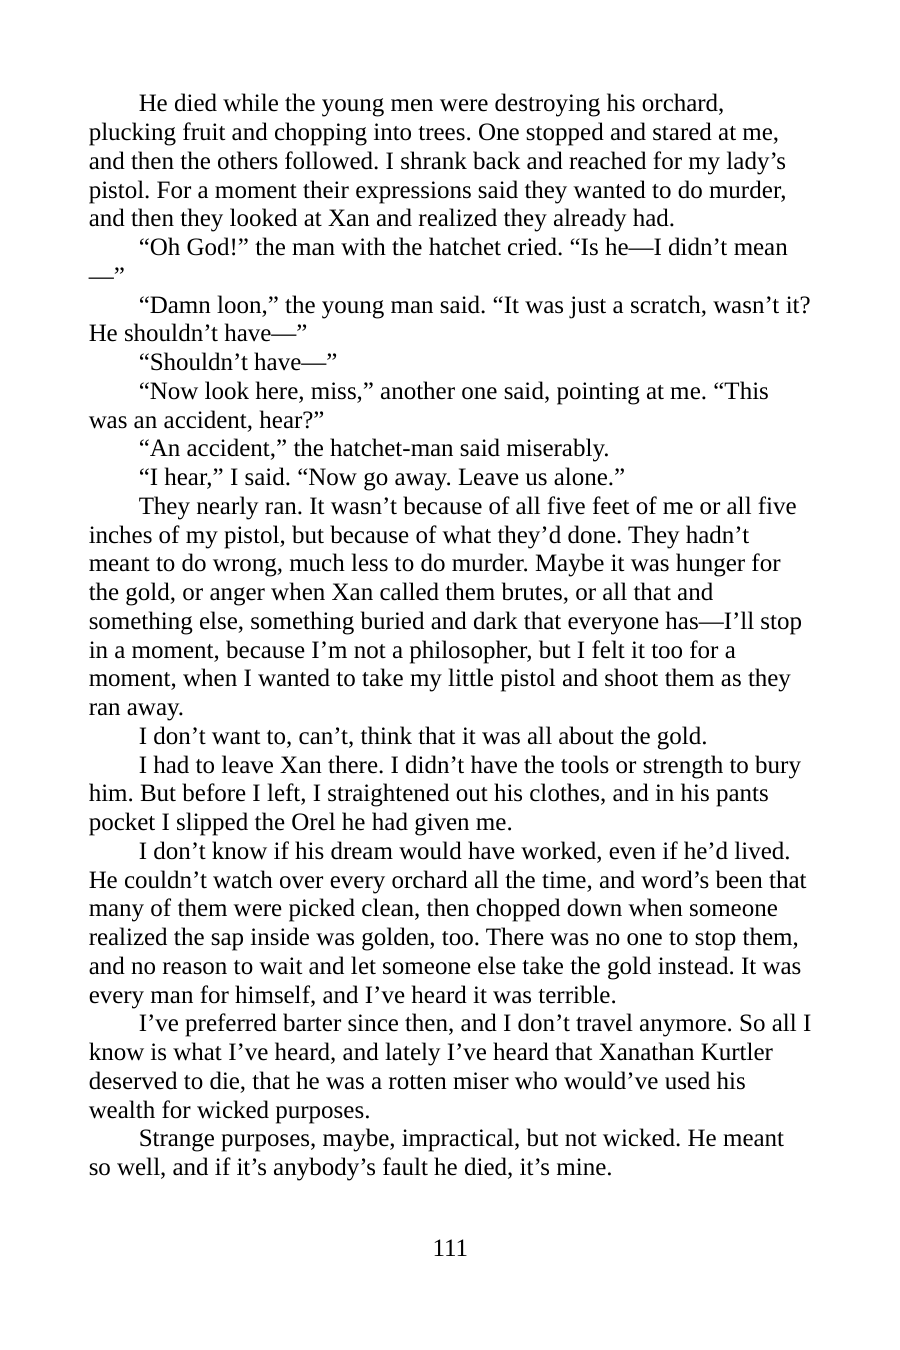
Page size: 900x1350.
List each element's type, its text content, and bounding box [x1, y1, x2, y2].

text “Now look here, miss,” another one said, pointing at me. “This was an accident, hear?” [88, 376, 811, 433]
text Strange purposes, maybe, impractical, but not wicked. He meant so well, and if it’s anybody’s fault he died, it’s mine. [88, 1123, 811, 1181]
text “Damn loon,” the young man said. “It was just a scratch, wasn’t it? He shouldn’t have—” [88, 290, 811, 347]
text “An accident,” the hatchet-man said miserably. [88, 433, 811, 462]
text I had to leave Xan there. I didn’t have the tools or strength to bury him. But before I left, I straightened out his clothes, and in his pants pocket I slipped the Orel he had given me. [88, 750, 811, 836]
text “Oh God!” the man with the hatchet cried. “Is he—I didn’t mean—” [88, 232, 811, 290]
text I don’t know if his dream would have worked, even if he’d lived. He couldn’t watch over every orchard all the time, and word’s been that many of them were picked clean, then chopped down when someone realized the sap inside was golden, too. There was no one to stop them, and no reason to wait and let someone else take the gold instead. It was every man for himself, and I’ve heard it was terrible. [88, 836, 811, 1008]
text They nearly ran. It wasn’t because of all five feet of me or all five inches of my pistol, but because of what they’d done. They hadn’t meant to do wrong, much less to do murder. Maybe it was hunger for the gold, or anger when Xan called them brutes, or all that and something else, something buried and dark that everyone has—I’ll stop in a moment, because I’m not a philosopher, but I felt it too for a moment, when I wanted to take my little pistol and shoot them as they ran away. [88, 491, 811, 721]
text “I hear,” I said. “Now go away. Leave us alone.” [88, 462, 811, 491]
text I don’t want to, can’t, think that it was all about the gold. [88, 721, 811, 750]
text I’ve preferred barter since then, and I don’t travel anymore. So all I know is what I’ve heard, and lately I’ve heard that Xanathan Kurtler deserved to die, that he was a rotten miser who would’ve used his wealth for wicked purposes. [88, 1008, 811, 1123]
text He died while the young men were destroying his orchard, plucking fruit and chopping into trees. One stopped and stared at me, and then the others followed. I shrank back and reached for my lady’s pistol. For a moment their expressions said they wanted to do murder, and then they looked at Xan and realized they already had. [88, 88, 811, 232]
text “Shouldn’t have—” [88, 347, 811, 376]
